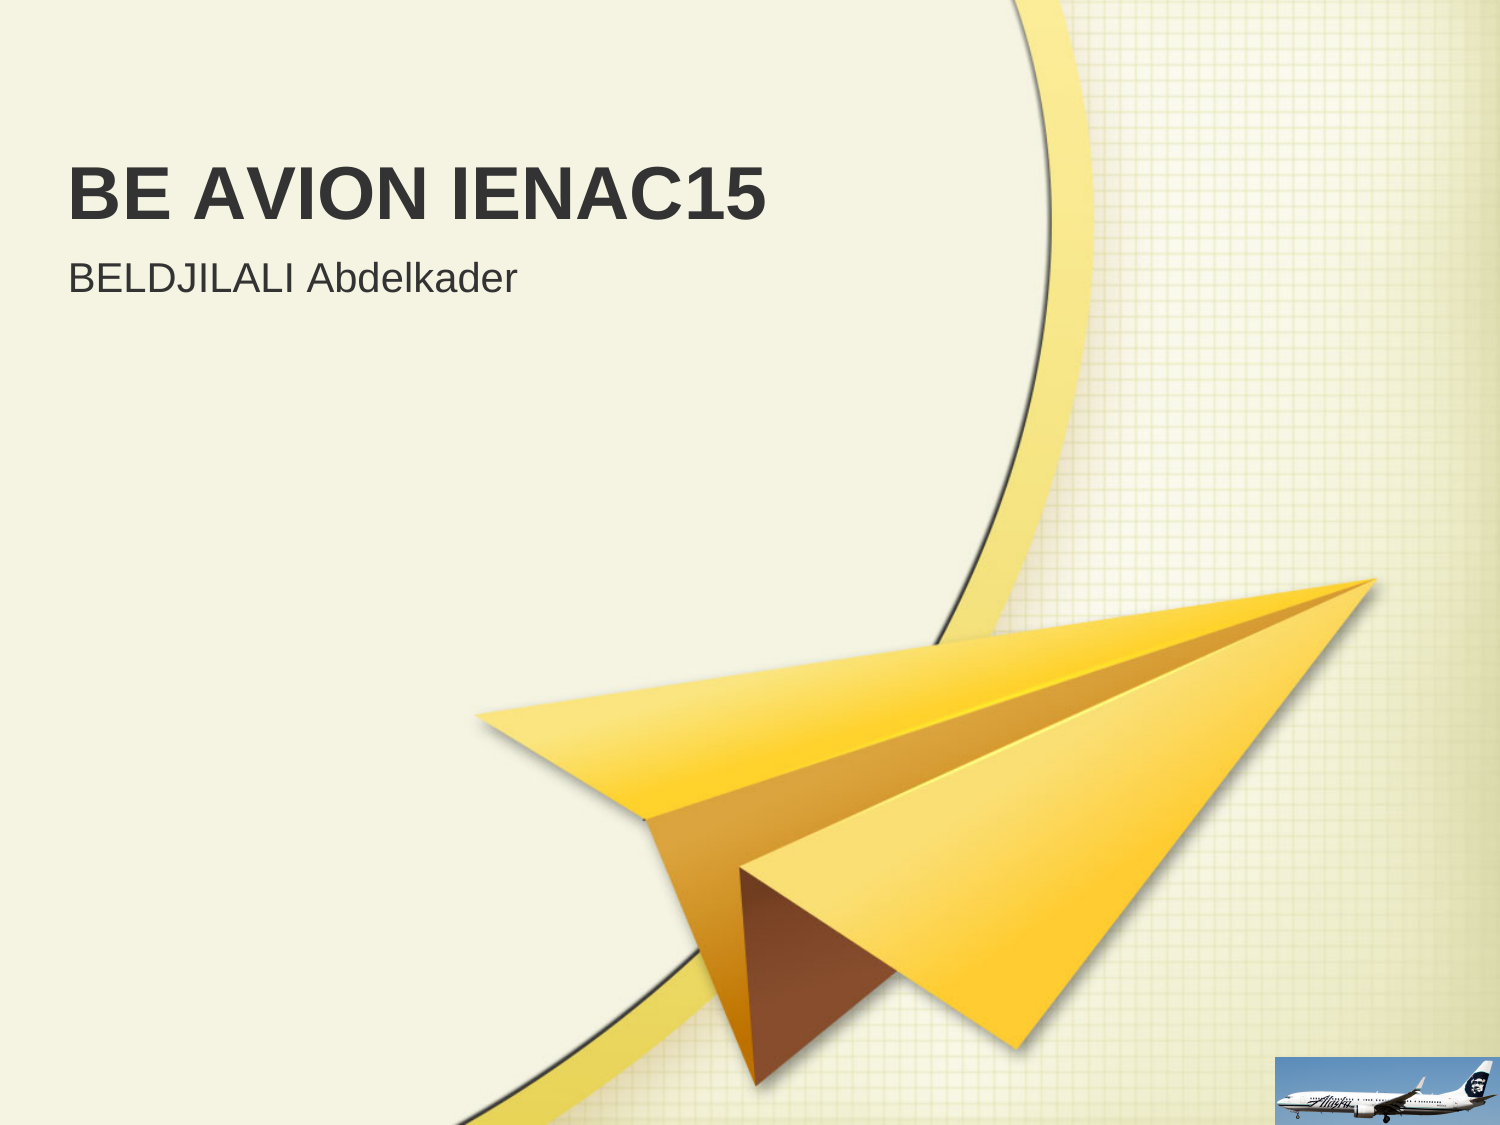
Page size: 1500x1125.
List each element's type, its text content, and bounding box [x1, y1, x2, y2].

picture [0, 0, 1500, 1125]
title BE AVION IENAC15 [53, 137, 798, 227]
subtitle BELDJILALI Abdelkader [53, 243, 739, 421]
